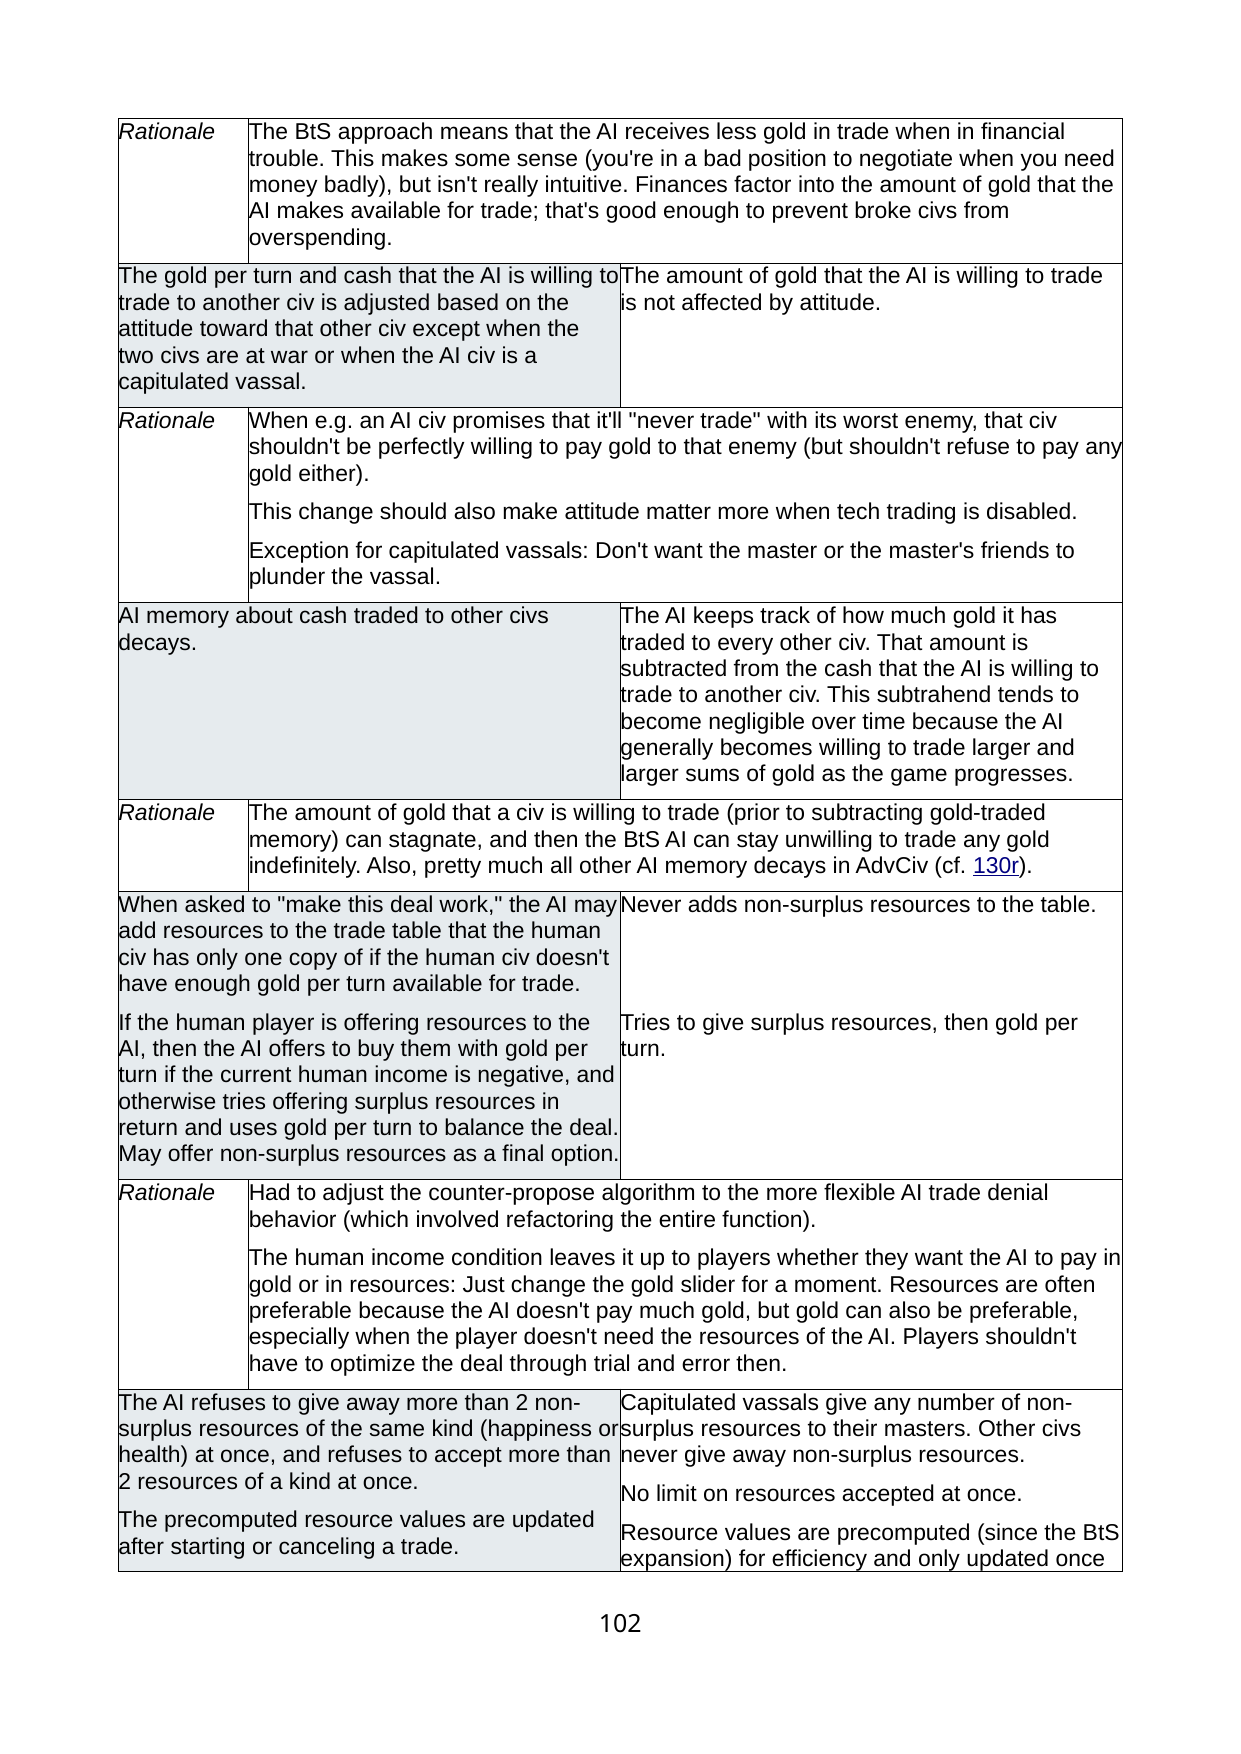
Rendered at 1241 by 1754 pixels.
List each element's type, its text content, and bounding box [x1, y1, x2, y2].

table_cell The amount of gold that the AI is willing to trade is not affected by attitude. [621, 264, 1122, 407]
table_cell Rationale [119, 119, 248, 262]
table_cell The amount of gold that a civ is willing to trade (prior to subtracting gold-traded memory) can stagnate, and then the BtS AI can stay unwilling to trade any gold indefinitely. Also, pretty much all other AI memory decays in AdvCiv (cf. 130r). [249, 800, 1122, 891]
table_cell The AI refuses to give away more than 2 non-surplus resources of the same kind (happiness or health) at once, and refuses to accept more than 2 resources of a kind at once. The precomputed resource values are updated after starting or canceling a trade. [119, 1390, 620, 1571]
table_cell When e.g. an AI civ promises that it'll "never trade" with its worst enemy, that civ shouldn't be perfectly willing to pay gold to that enemy (but shouldn't refuse to pay any gold either). This change should also make attitude matter more when tech trading is disabled. Exception for capitulated vassals: Don't want the master or the master's friends to plunder the vassal. [249, 408, 1122, 602]
table_cell Rationale [119, 1180, 248, 1388]
table_cell Had to adjust the counter-propose algorithm to the more flexible AI trade denial behavior (which involved refactoring the entire function). The human income condition leaves it up to players whether they want the AI to pay in gold or in resources: Just change the gold slider for a moment. Resources are often preferable because the AI doesn't pay much gold, but gold can also be preferable, especially when the player doesn't need the resources of the AI. Players shouldn't have to optimize the deal through trial and error then. [249, 1180, 1122, 1388]
table_cell AI memory about cash traded to other civs decays. [119, 603, 620, 799]
table_cell The BtS approach means that the AI receives less gold in trade when in financial trouble. This makes some sense (you're in a bad position to negotiate when you need money badly), but isn't really intuitive. Finances factor into the amount of gold that the AI makes available for trade; that's good enough to prevent broke civs from overspending. [249, 119, 1122, 262]
table_cell The AI keeps track of how much gold it has traded to every other civ. That amount is subtracted from the cash that the AI is willing to trade to another civ. This subtrahend tends to become negligible over time because the AI generally becomes willing to trade larger and larger sums of gold as the game progresses. [621, 603, 1122, 799]
table_cell The gold per turn and cash that the AI is willing to trade to another civ is adjusted based on the attitude toward that other civ except when the two civs are at war or when the AI civ is a capitulated vassal. [119, 264, 620, 407]
table_cell Rationale [119, 408, 248, 602]
table_cell When asked to "make this deal work," the AI may add resources to the trade table that the human civ has only one copy of if the human civ doesn't have enough gold per turn available for trade. If the human player is offering resources to the AI, then the AI offers to buy them with gold per turn if the current human income is negative, and otherwise tries offering surplus resources in return and uses gold per turn to balance the deal. May offer non-surplus resources as a final option. [119, 892, 620, 1179]
table_cell Rationale [119, 800, 248, 891]
table_cell Never adds non-surplus resources to the table. Tries to give surplus resources, then gold per turn. [621, 892, 1122, 1179]
table_cell Capitulated vassals give any number of non-surplus resources to their masters. Other civs never give away non-surplus resources. No limit on resources accepted at once. Resource values are precomputed (since the BtS expansion) for efficiency and only updated once [621, 1390, 1122, 1571]
